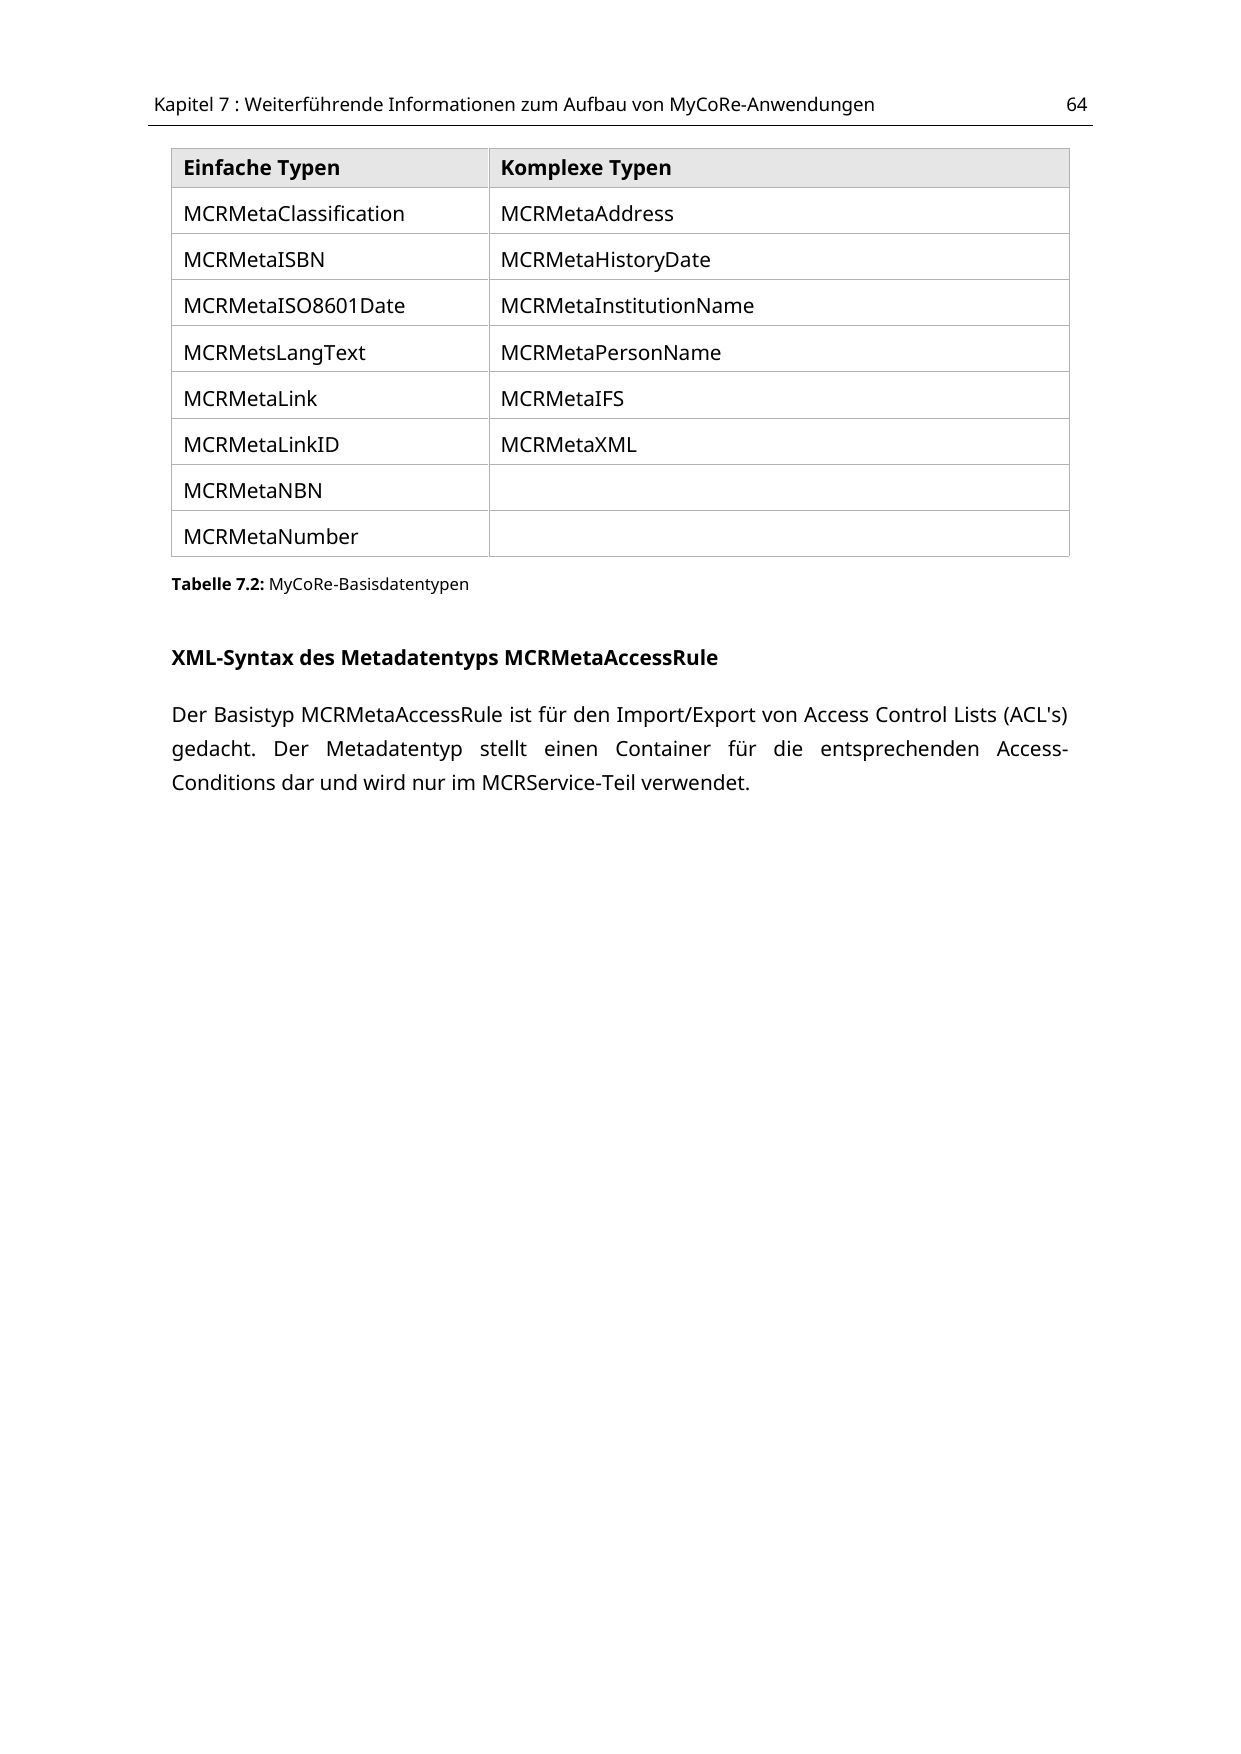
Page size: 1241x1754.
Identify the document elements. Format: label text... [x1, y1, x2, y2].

table_cell MCRMetaISO8601Date [172, 280, 488, 325]
table_cell MCRMetaClassification [172, 188, 488, 233]
table_cell MCRMetaNumber [172, 511, 488, 556]
text Tabelle 7.2: MyCoRe-Basisdatentypen [171, 572, 1069, 595]
table_cell MCRMetsLangText [172, 326, 488, 371]
table_cell [490, 511, 1069, 556]
table_cell MCRMetaNBN [172, 465, 488, 510]
table_cell MCRMetaHistoryDate [490, 234, 1069, 279]
table_cell [490, 465, 1069, 510]
table_cell MCRMetaAddress [490, 188, 1069, 233]
table_header Komplexe Typen [490, 149, 1069, 187]
table_cell MCRMetaISBN [172, 234, 488, 279]
table_cell MCRMetaLink [172, 372, 488, 418]
subtitle XML-Syntax des Metadatentyps MCRMetaAccessRule [171, 643, 1092, 671]
table_cell MCRMetaLinkID [172, 419, 488, 464]
table_cell MCRMetaInstitutionName [490, 280, 1069, 325]
table_cell MCRMetaXML [490, 419, 1069, 464]
table_cell MCRMetaIFS [490, 372, 1069, 418]
table_header Einfache Typen [172, 149, 488, 187]
table_cell MCRMetaPersonName [490, 326, 1069, 371]
text Der Basistyp MCRMetaAccessRule ist für den Import/Export von Access Control Lists (ACL's) gedacht. Der Metadatentyp stellt einen Container für die entsprechenden Access-Conditions dar und wird nur im MCRService-Teil verwendet. [171, 700, 1069, 796]
